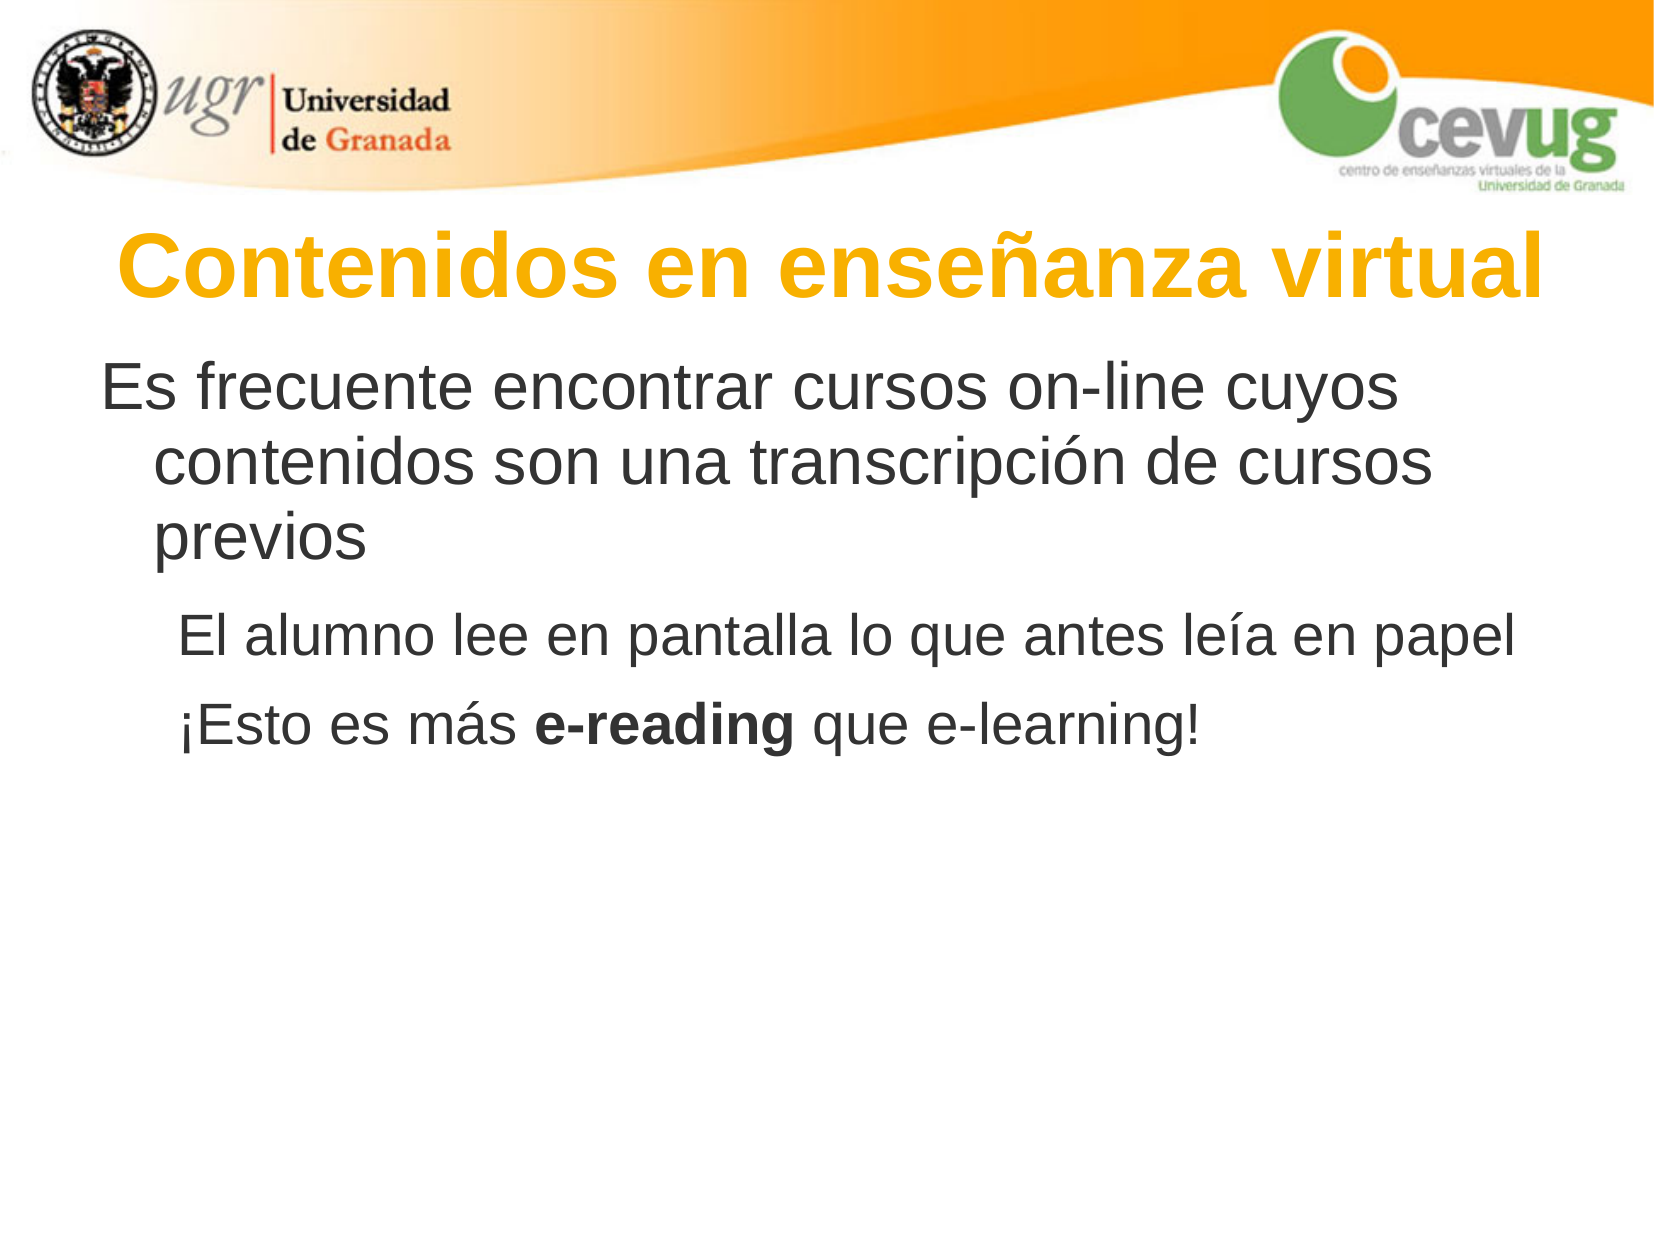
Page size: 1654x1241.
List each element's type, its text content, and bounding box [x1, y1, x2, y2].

title Contenidos en enseñanza virtual [88, 177, 1577, 355]
list Es frecuente encontrar cursos on-line cuyos contenidos son una transcripción de cursos previos El alumno lee en pantalla lo que antes leía en papel ¡Esto es más e-reading que e-learning! [82, 349, 1571, 1153]
